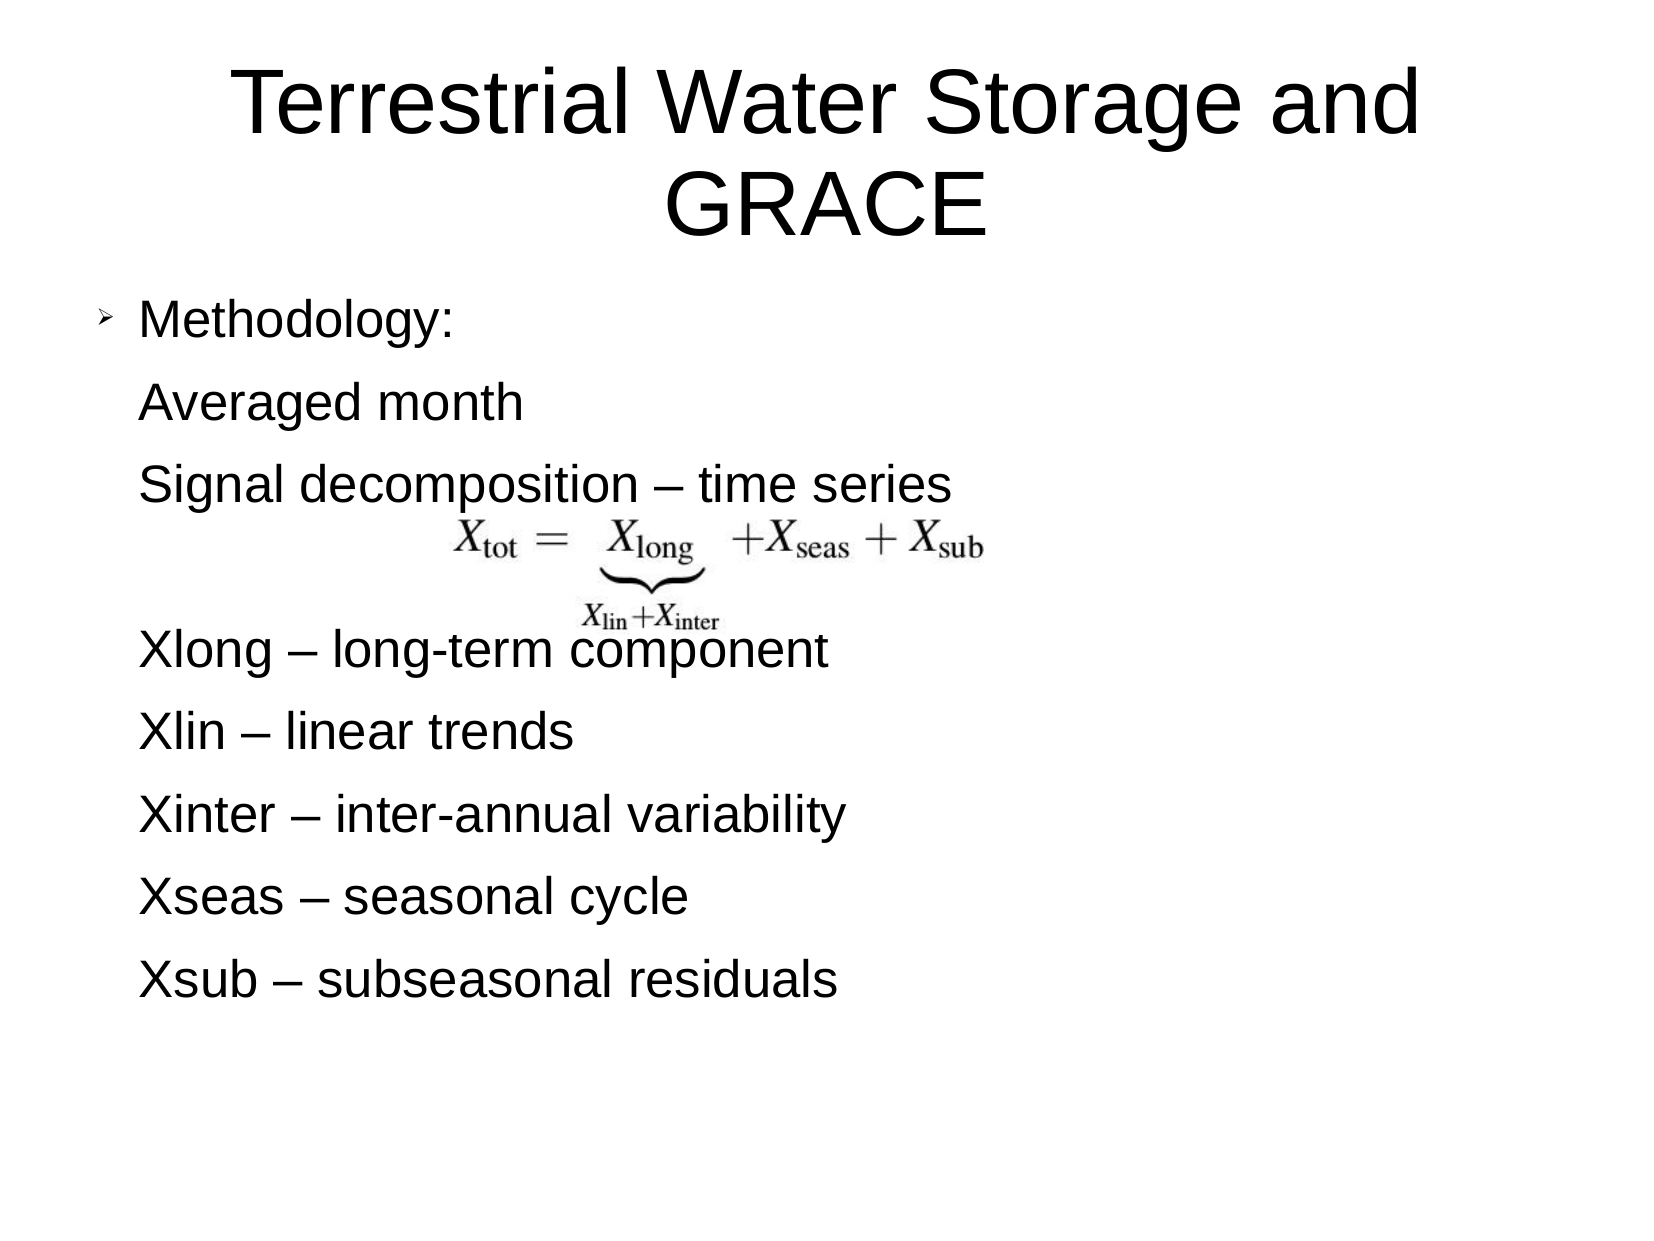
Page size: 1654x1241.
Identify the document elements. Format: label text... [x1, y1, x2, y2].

title Terrestrial Water Storage and GRACE [82, 49, 1571, 257]
picture [448, 513, 988, 635]
list Methodology: Averaged month Signal decomposition – time series Xlong – long-term component Xlin – linear trends Xinter – inter-annual variability Xseas – seasonal cycle Xsub – subseasonal residuals [82, 290, 1571, 1010]
